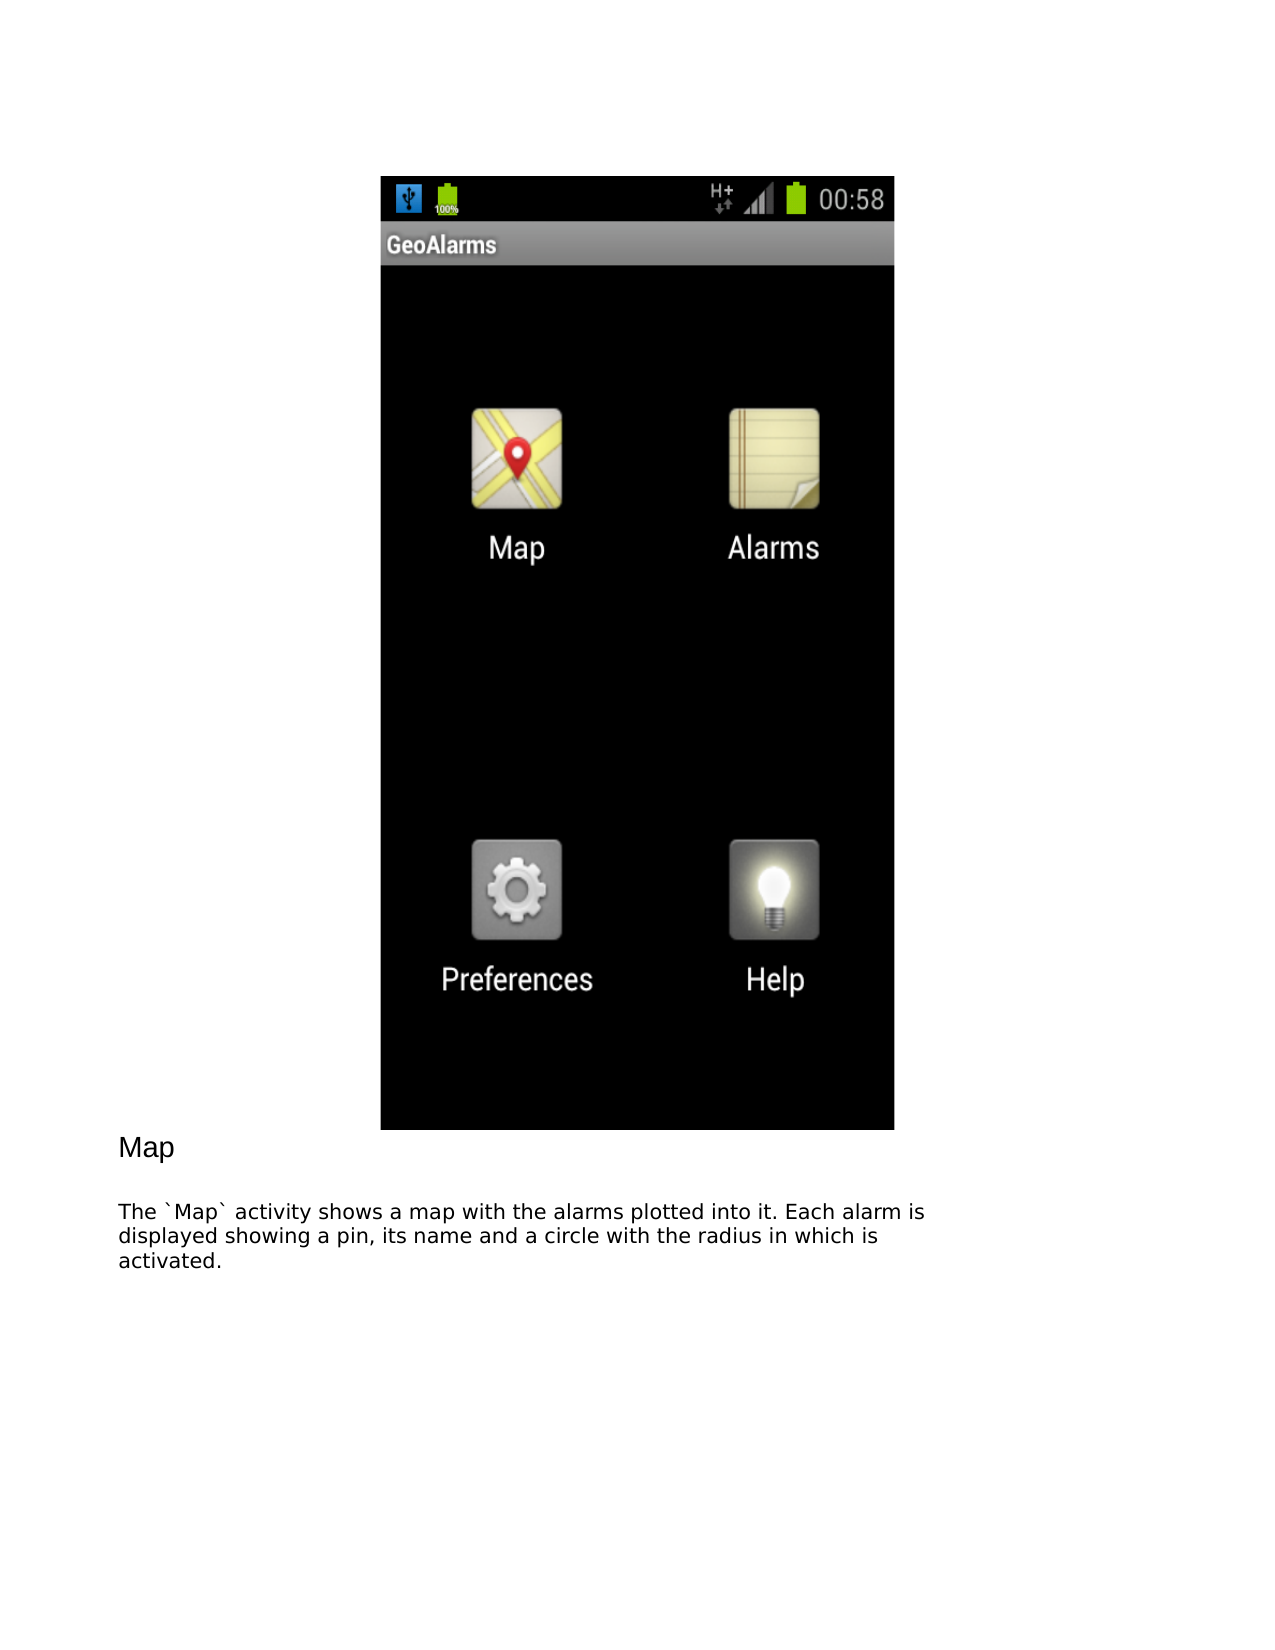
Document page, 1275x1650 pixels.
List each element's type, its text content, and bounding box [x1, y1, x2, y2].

picture [380, 176, 895, 1130]
text activated. [118, 1249, 1157, 1273]
text displayed showing a pin, its name and a circle with the radius in which is [118, 1224, 1157, 1249]
text The `Map` activity shows a map with the alarms plotted into it. Each alarm is [118, 1200, 1157, 1224]
subtitle Map [118, 831, 1157, 1163]
